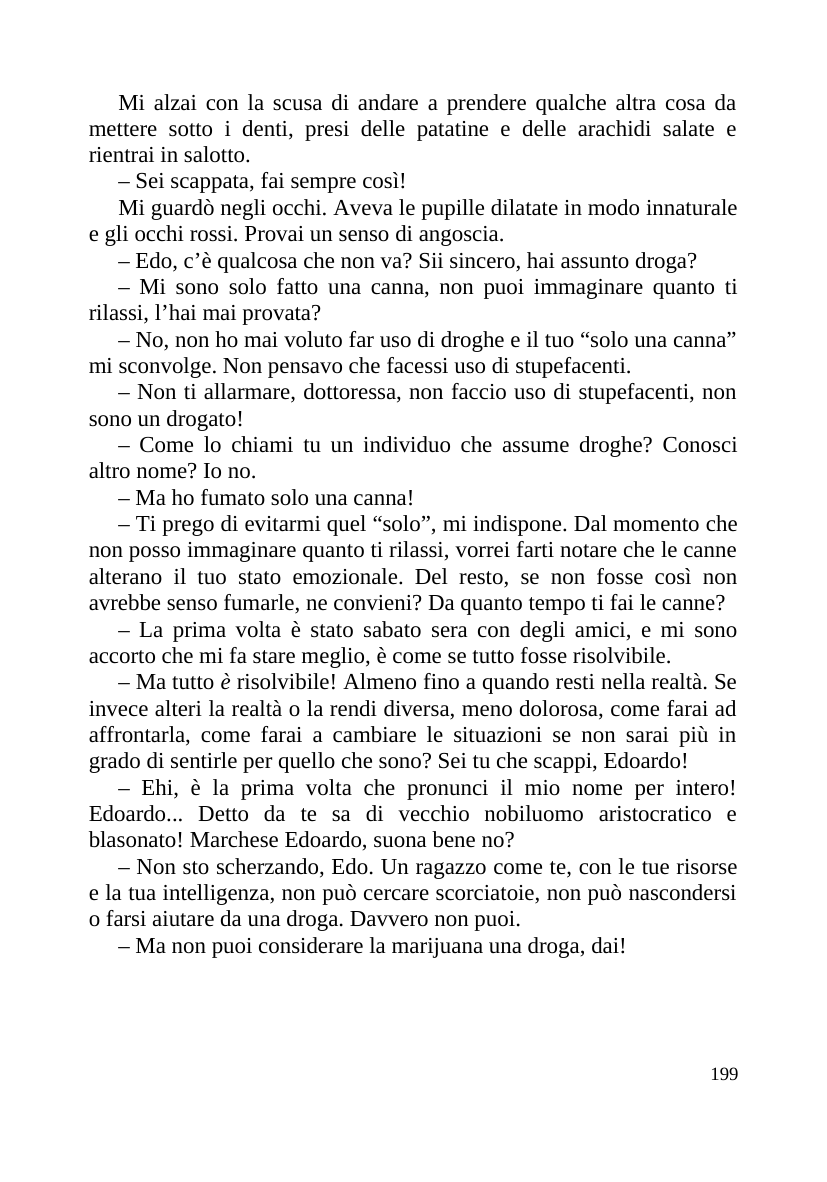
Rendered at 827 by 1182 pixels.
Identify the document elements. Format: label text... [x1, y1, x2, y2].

text Mi alzai con la scusa di andare a prendere qualche altra cosa da mettere sotto i denti, presi delle patatine e delle arachidi salate e rientrai in salotto. [88, 88, 738, 168]
text – Ma tutto è risolvibile! Almeno fino a quando resti nella realtà. Se invece alteri la realtà o la rendi diversa, meno dolorosa, come farai ad affrontarla, come farai a cambiare le situazioni se non sarai più in grado di sentirle per quello che sono? Sei tu che scappi, Edoardo! [88, 668, 738, 774]
text – Come lo chiami tu un individuo che assume droghe? Conosci altro nome? Io no. [88, 431, 738, 484]
text – Ehi, è la prima volta che pronunci il mio nome per intero! Edoardo... Detto da te sa di vecchio nobiluomo aristocratico e blasonato! Marchese Edoardo, suona bene no? [88, 774, 738, 853]
text – La prima volta è stato sabato sera con degli amici, e mi sono accorto che mi fa stare meglio, è come se tutto fosse risolvibile. [88, 616, 738, 668]
text – Mi sono solo fatto una canna, non puoi immaginare quanto ti rilassi, l’hai mai provata? [88, 273, 738, 326]
text – Ti prego di evitarmi quel “solo”, mi indispone. Dal momento che non posso immaginare quanto ti rilassi, vorrei farti notare che le canne alterano il tuo stato emozionale. Del resto, se non fosse così non avrebbe senso fumarle, ne convieni? Da quanto tempo ti fai le canne? [88, 510, 738, 616]
text – Non ti allarmare, dottoressa, non faccio uso di stupefacenti, non sono un drogato! [88, 378, 738, 431]
text – Sei scappata, fai sempre così! [88, 168, 738, 194]
text – Ma non puoi considerare la marijuana una droga, dai! [88, 932, 738, 958]
text – No, non ho mai voluto far uso di droghe e il tuo “solo una canna” mi sconvolge. Non pensavo che facessi uso di stupefacenti. [88, 326, 738, 378]
text – Ma ho fumato solo una canna! [88, 484, 738, 510]
text – Non sto scherzando, Edo. Un ragazzo come te, con le tue risorse e la tua intelligenza, non può cercare scorciatoie, non può nascondersi o farsi aiutare da una droga. Davvero non puoi. [88, 853, 738, 932]
text – Edo, c’è qualcosa che non va? Sii sincero, hai assunto droga? [88, 247, 738, 273]
text Mi guardò negli occhi. Aveva le pupille dilatate in modo innaturale e gli occhi rossi. Provai un senso di angoscia. [88, 194, 738, 247]
